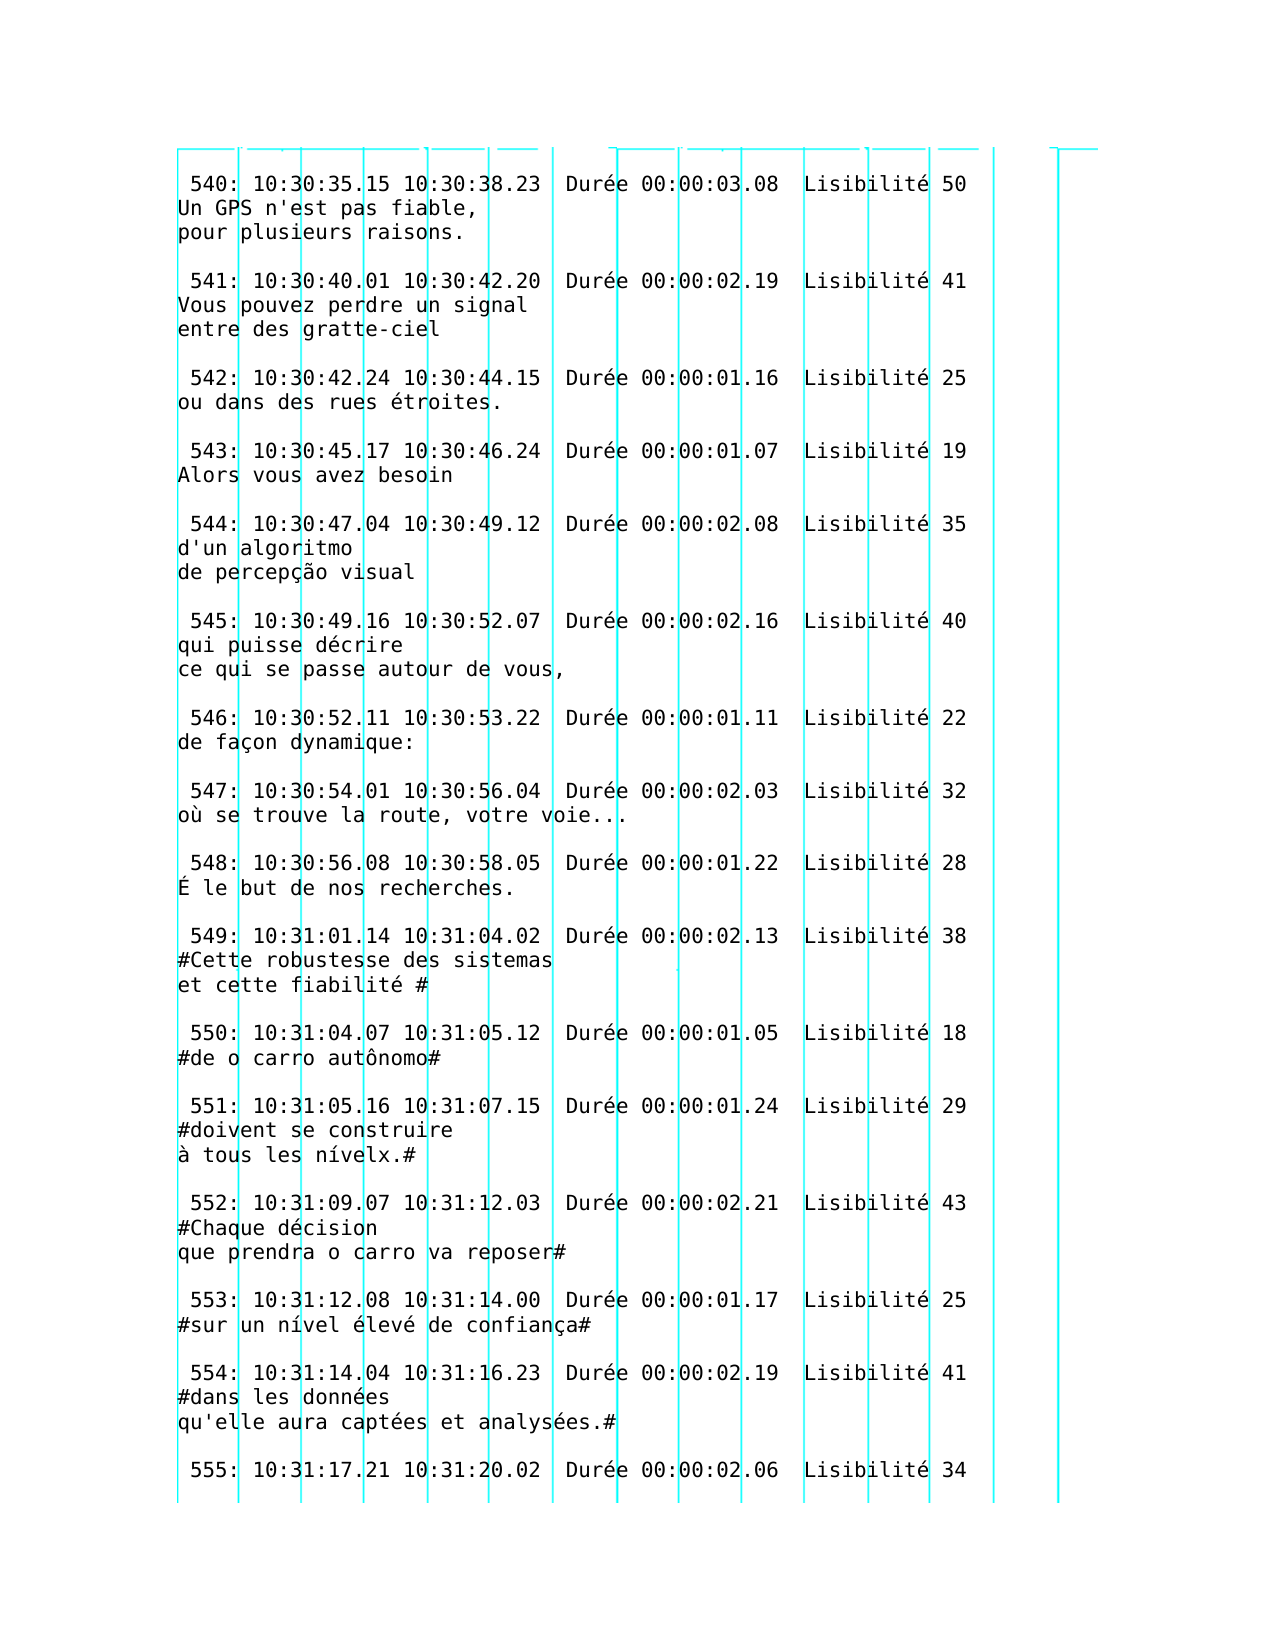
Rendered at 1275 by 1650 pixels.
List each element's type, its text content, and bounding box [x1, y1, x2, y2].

text #sur un nível élevé de confiança# [177, 1313, 1098, 1337]
text 550: 10:31:04.07 10:31:05.12 Durée 00:00:01.05 Lisibilité 18 [177, 1021, 1098, 1046]
text que prendra o carro va reposer# [177, 1240, 1098, 1264]
text Un GPS n'est pas fiable, [177, 196, 1098, 220]
text 547: 10:30:54.01 10:30:56.04 Durée 00:00:02.03 Lisibilité 32 [177, 779, 1098, 803]
text où se trouve la route, votre voie... [177, 803, 1098, 827]
text 542: 10:30:42.24 10:30:44.15 Durée 00:00:01.16 Lisibilité 25 [177, 366, 1098, 390]
text 543: 10:30:45.17 10:30:46.24 Durée 00:00:01.07 Lisibilité 19 [177, 439, 1098, 463]
text ce qui se passe autour de vous, [177, 657, 1098, 682]
text 553: 10:31:12.08 10:31:14.00 Durée 00:00:01.17 Lisibilité 25 [177, 1288, 1098, 1313]
text ou dans des rues étroites. [177, 390, 1098, 414]
text à tous les nívelx.# [177, 1143, 1098, 1167]
text 552: 10:31:09.07 10:31:12.03 Durée 00:00:02.21 Lisibilité 43 [177, 1191, 1098, 1216]
text #dans les données [177, 1385, 1098, 1410]
text 554: 10:31:14.04 10:31:16.23 Durée 00:00:02.19 Lisibilité 41 [177, 1361, 1098, 1385]
text 540: 10:30:35.15 10:30:38.23 Durée 00:00:03.08 Lisibilité 50 [177, 172, 1098, 196]
text entre des gratte-ciel [177, 317, 1098, 342]
text qu'elle aura captées et analysées.# [177, 1410, 1098, 1434]
text 555: 10:31:17.21 10:31:20.02 Durée 00:00:02.06 Lisibilité 34 [177, 1458, 1098, 1482]
text de percepção visual [177, 560, 1098, 584]
text 548: 10:30:56.08 10:30:58.05 Durée 00:00:01.22 Lisibilité 28 [177, 851, 1098, 876]
text 549: 10:31:01.14 10:31:04.02 Durée 00:00:02.13 Lisibilité 38 [177, 924, 1098, 948]
text 551: 10:31:05.16 10:31:07.15 Durée 00:00:01.24 Lisibilité 29 [177, 1094, 1098, 1118]
text qui puisse décrire [177, 633, 1098, 657]
text #Chaque décision [177, 1216, 1098, 1240]
text 541: 10:30:40.01 10:30:42.20 Durée 00:00:02.19 Lisibilité 41 [177, 269, 1098, 293]
text #de o carro autônomo# [177, 1046, 1098, 1070]
text d'un algoritmo [177, 536, 1098, 560]
text Alors vous avez besoin [177, 463, 1098, 487]
text Vous pouvez perdre un signal [177, 293, 1098, 317]
text pour plusieurs raisons. [177, 220, 1098, 245]
text 546: 10:30:52.11 10:30:53.22 Durée 00:00:01.11 Lisibilité 22 [177, 706, 1098, 730]
picture [177, 147, 1098, 1503]
text 545: 10:30:49.16 10:30:52.07 Durée 00:00:02.16 Lisibilité 40 [177, 609, 1098, 633]
text #Cette robustesse des sistemas [177, 948, 1098, 973]
text et cette fiabilité # [177, 973, 1098, 997]
text É le but de nos recherches. [177, 876, 1098, 900]
text de façon dynamique: [177, 730, 1098, 754]
text 544: 10:30:47.04 10:30:49.12 Durée 00:00:02.08 Lisibilité 35 [177, 512, 1098, 536]
text #doivent se construire [177, 1118, 1098, 1143]
